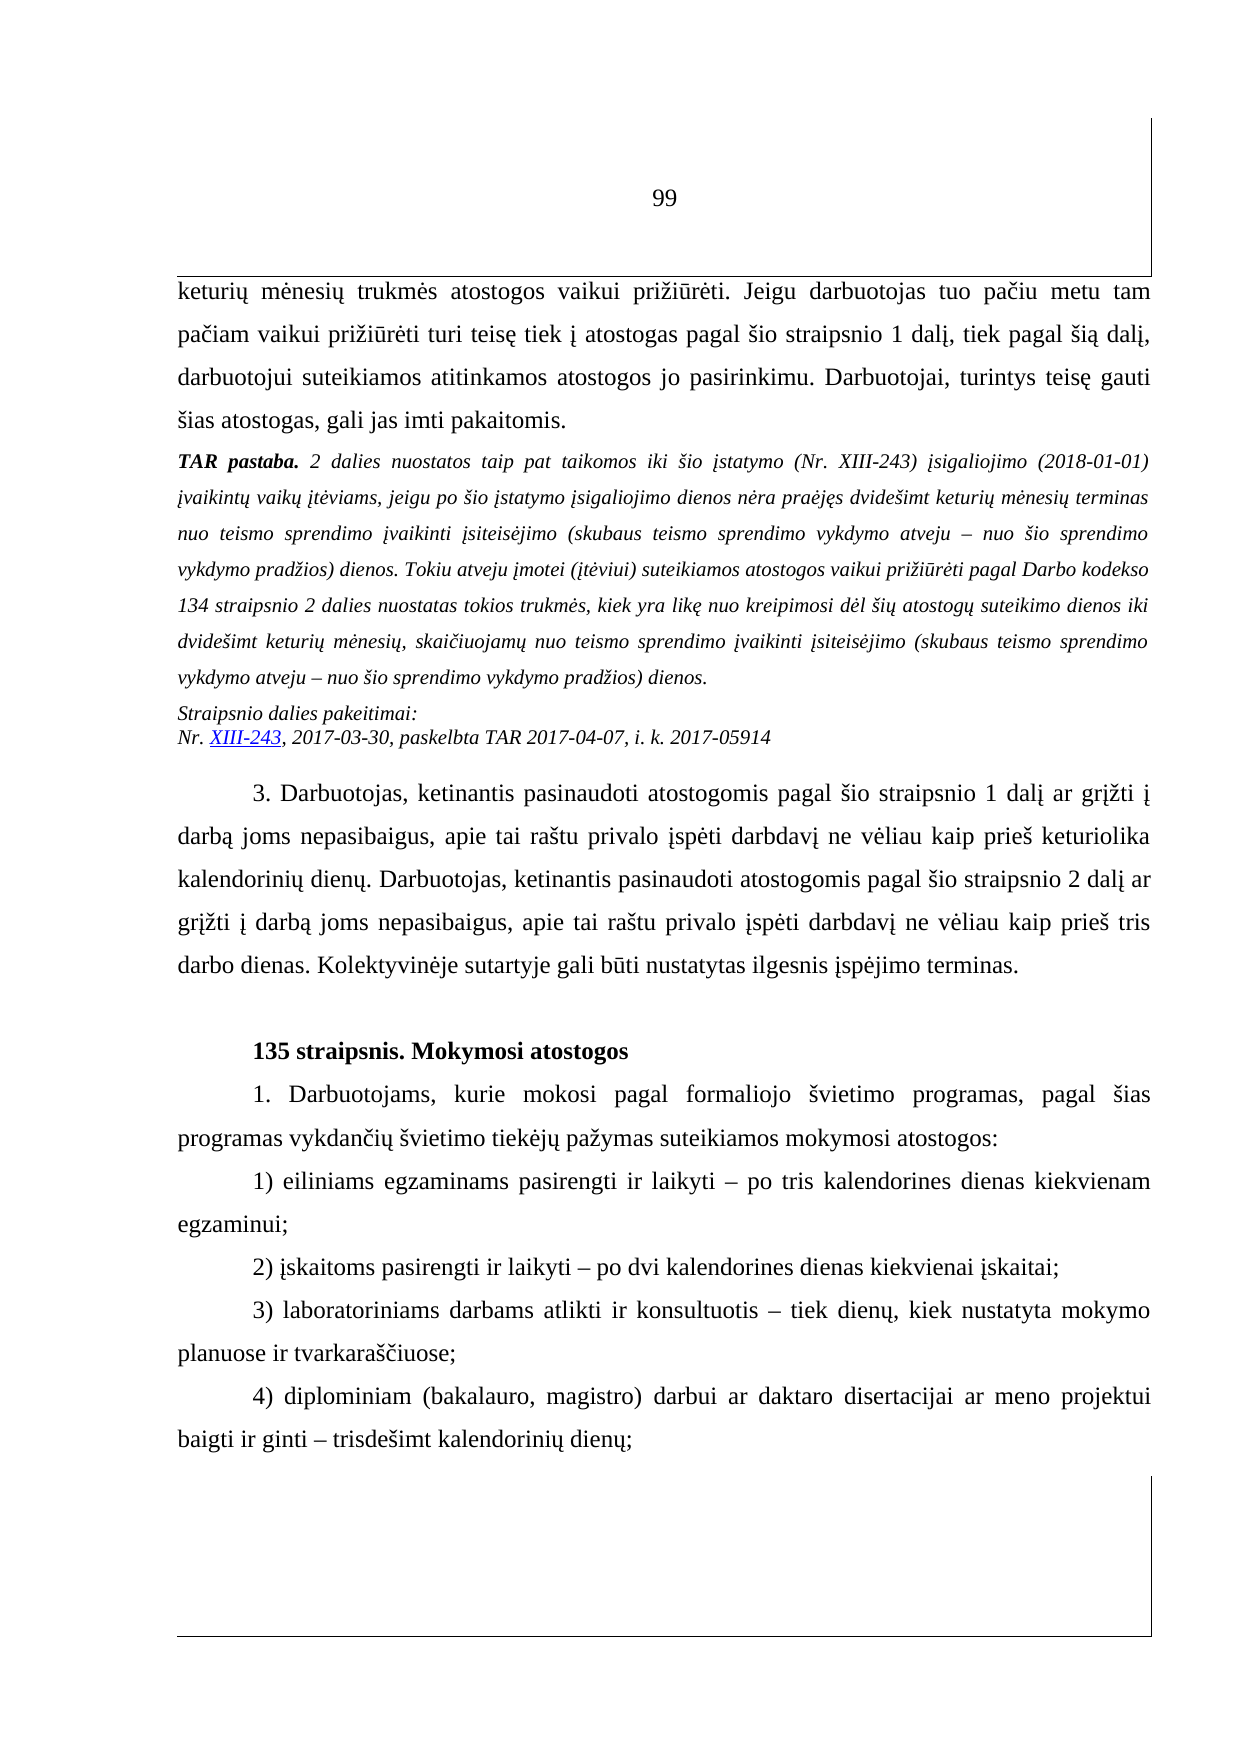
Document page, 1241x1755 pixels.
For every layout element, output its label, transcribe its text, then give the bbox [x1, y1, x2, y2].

text 2) įskaitoms pasirengti ir laikyti – po dvi kalendorines dienas kiekvienai įskaitai; [177, 1252, 1152, 1281]
text keturių mėnesių trukmės atostogos vaikui prižiūrėti. Jeigu darbuotojas tuo pačiu metu tam pačiam vaikui prižiūrėti turi teisę tiek į atostogas pagal šio straipsnio 1 dalį, tiek pagal šią dalį, darbuotojui suteikiamos atitinkamos atostogos jo pasirinkimu. Darbuotojai, turintys teisę gauti šias atostogas, gali jas imti pakaitomis. [177, 276, 1152, 434]
text TAR pastaba. 2 dalies nuostatos taip pat taikomos iki šio įstatymo (Nr. XIII-243) įsigaliojimo (2018-01-01) įvaikintų vaikų įtėviams, jeigu po šio įstatymo įsigaliojimo dienos nėra praėjęs dvidešimt keturių mėnesių terminas nuo teismo sprendimo įvaikinti įsiteisėjimo (skubaus teismo sprendimo vykdymo atveju – nuo šio sprendimo vykdymo pradžios) dienos. Tokiu atveju įmotei (įtėviui) suteikiamos atostogos vaikui prižiūrėti pagal Darbo kodekso 134 straipsnio 2 dalies nuostatas tokios trukmės, kiek yra likę nuo kreipimosi dėl šių atostogų suteikimo dienos iki dvidešimt keturių mėnesių, skaičiuojamų nuo teismo sprendimo įvaikinti įsiteisėjimo (skubaus teismo sprendimo vykdymo atveju – nuo šio sprendimo vykdymo pradžios) dienos. [177, 448, 1152, 689]
text 1) eiliniams egzaminams pasirengti ir laikyti – po tris kalendorines dienas kiekvienam egzaminui; [177, 1166, 1152, 1238]
text 3) laboratoriniams darbams atlikti ir konsultuotis – tiek dienų, kiek nustatyta mokymo planuose ir tvarkaraščiuose; [177, 1295, 1152, 1367]
text Nr. XIII-243, 2017-03-30, paskelbta TAR 2017-04-07, i. k. 2017-05914 [177, 725, 1152, 749]
text 1. Darbuotojams, kurie mokosi pagal formaliojo švietimo programas, pagal šias programas vykdančių švietimo tiekėjų pažymas suteikiamos mokymosi atostogos: [177, 1079, 1152, 1151]
text 3. Darbuotojas, ketinantis pasinaudoti atostogomis pagal šio straipsnio 1 dalį ar grįžti į darbą joms nepasibaigus, apie tai raštu privalo įspėti darbdavį ne vėliau kaip prieš keturiolika kalendorinių dienų. Darbuotojas, ketinantis pasinaudoti atostogomis pagal šio straipsnio 2 dalį ar grįžti į darbą joms nepasibaigus, apie tai raštu privalo įspėti darbdavį ne vėliau kaip prieš tris darbo dienas. Kolektyvinėje sutartyje gali būti nustatytas ilgesnis įspėjimo terminas. [177, 778, 1152, 979]
text 135 straipsnis. Mokymosi atostogos [177, 1036, 1152, 1065]
text 4) diplominiam (bakalauro, magistro) darbui ar daktaro disertacijai ar meno projektui baigti ir ginti – trisdešimt kalendorinių dienų; [177, 1381, 1152, 1453]
text Straipsnio dalies pakeitimai: [177, 701, 1152, 725]
